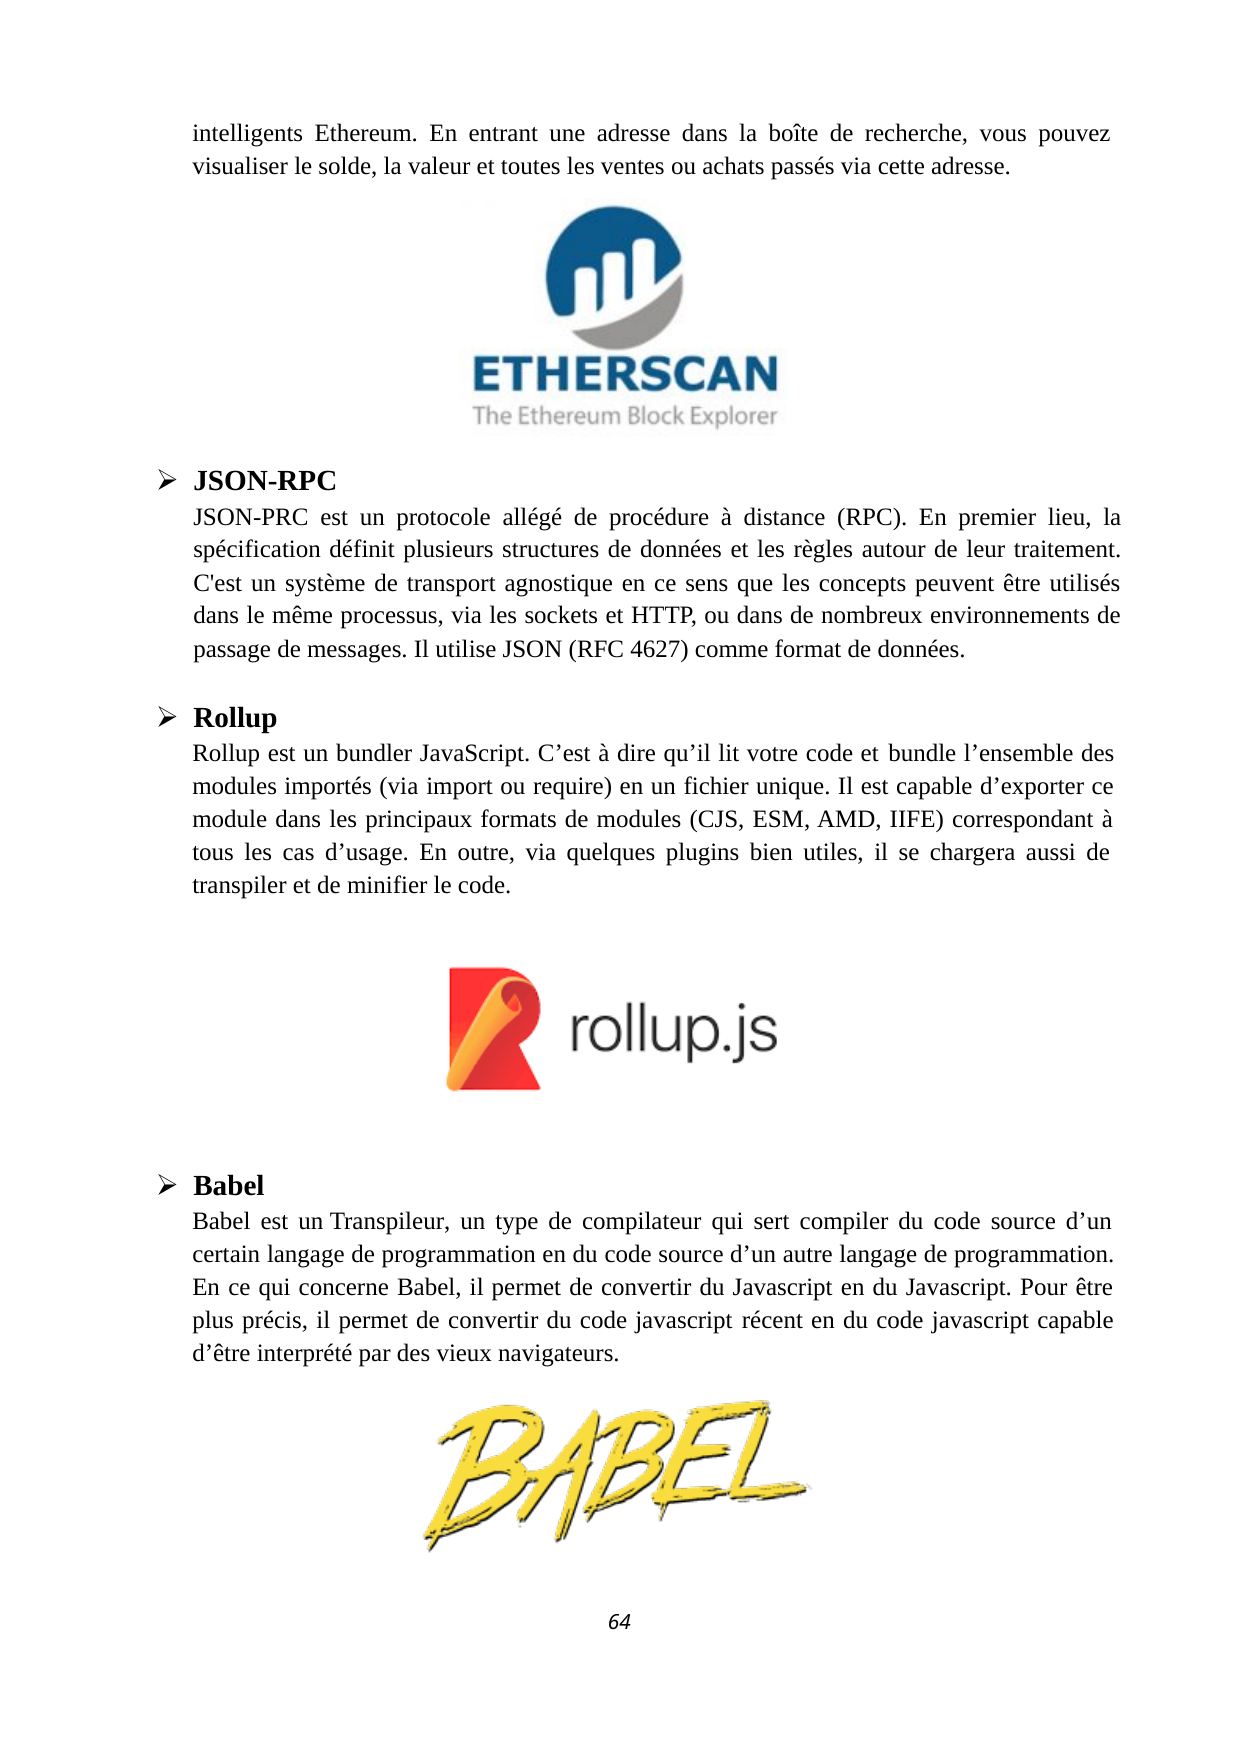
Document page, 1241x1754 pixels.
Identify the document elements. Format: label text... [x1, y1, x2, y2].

text Rollup est un bundler JavaScript. C’est à dire qu’il lit votre code et bundle l’ensemble des modules importés (via import ou require) en un fichier unique. Il est capable d’exporter ce module dans les principaux formats de modules (CJS, ESM, AMD, IIFE) correspondant à tous les cas d’usage. En outre, via quelques plugins bien utiles, il se chargera aussi de transpiler et de minifier le code. [118, 738, 1122, 899]
picture [378, 903, 863, 1159]
list Babel [156, 1168, 1122, 1201]
list JSON-PRC est un protocole allégé de procédure à distance (RPC). En premier lieu, la spécification définit plusieurs structures de données et les règles autour de leur traitement. C'est un système de transport agnostique en ce sens que les concepts peuvent être utilisés dans le même processus, via les sockets et HTTP, ou dans de nombreux environnements de passage de messages. Il utilise JSON (RFC 4627) comme format de données. [156, 502, 1122, 662]
list JSON-RPC [156, 463, 1122, 497]
picture [385, 198, 855, 462]
list Rollup [156, 700, 1122, 733]
text Babel est un Transpileur, un type de compilateur qui sert compiler du code source d’un certain langage de programmation en du code source d’un autre langage de programmation. En ce qui concerne Babel, il permet de convertir du Javascript en du Javascript. Pour être plus précis, il permet de convertir du code javascript récent en du code javascript capable d’être interprété par des vieux navigateurs. [118, 1206, 1122, 1367]
picture [385, 1371, 855, 1584]
text intelligents Ethereum. En entrant une adresse dans la boîte de recherche, vous pouvez visualiser le solde, la valeur et toutes les ventes ou achats passés via cette adresse. [118, 118, 1122, 180]
